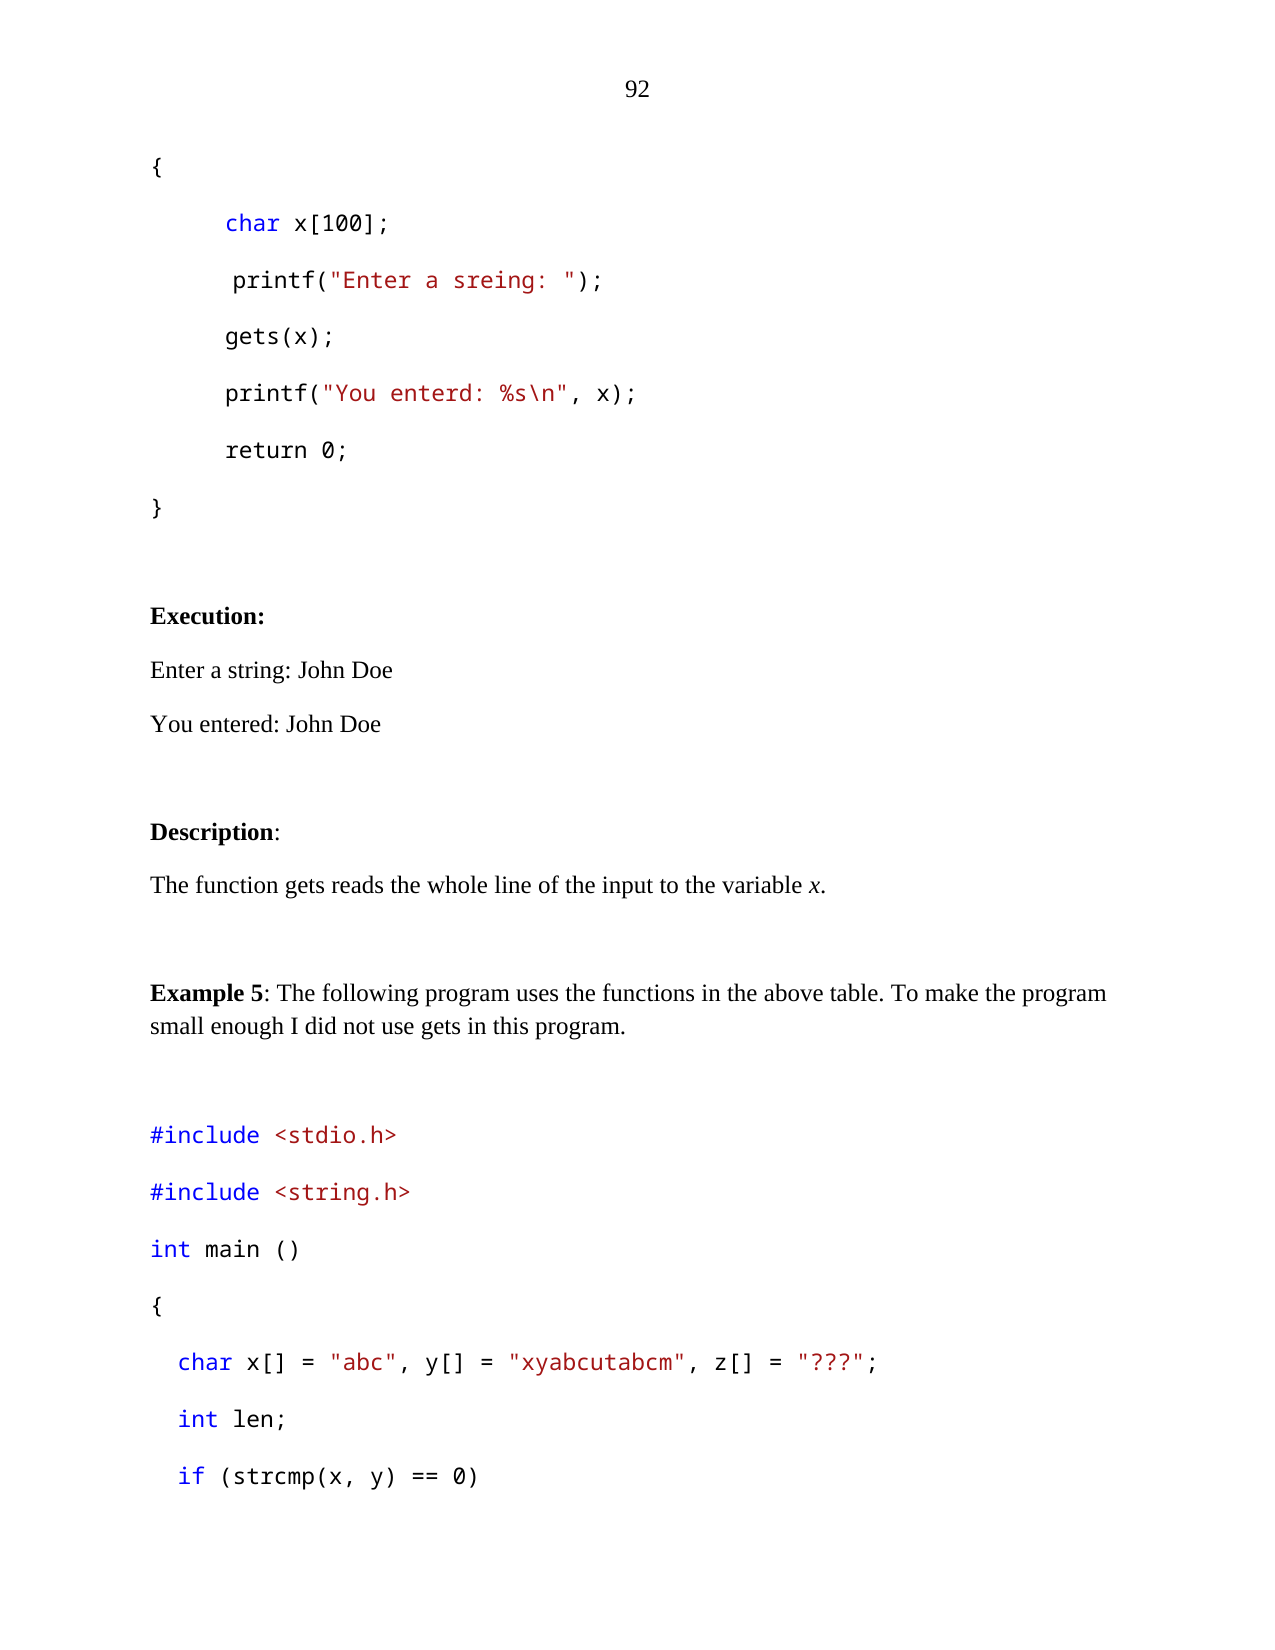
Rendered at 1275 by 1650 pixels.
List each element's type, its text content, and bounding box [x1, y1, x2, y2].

text } [150, 491, 1125, 522]
text int main () [150, 1232, 1125, 1264]
text return 0; [150, 434, 1125, 465]
text { [150, 1289, 1125, 1321]
text You entered: John Doe [150, 709, 1125, 738]
text if (strcmp(x, y) == 0) [150, 1459, 1125, 1491]
text Example 5: The following program uses the functions in the above table. To make the program small enough I did not use gets in this program. [150, 978, 1125, 1040]
text char x[] = "abc", y[] = "xyabcutabcm", z[] = "???"; [150, 1346, 1125, 1377]
text { [150, 150, 1125, 181]
text printf("You enterd: %s\n", x); [150, 377, 1125, 408]
text printf("Enter a sreing: "); [150, 263, 1125, 295]
text int len; [150, 1403, 1125, 1434]
text #include <stdio.h> [150, 1119, 1125, 1150]
text Execution: [150, 601, 1125, 630]
text gets(x); [150, 320, 1125, 352]
text char x[100]; [150, 207, 1125, 238]
text #include <string.h> [150, 1176, 1125, 1207]
text Description: [150, 817, 1125, 845]
text The function gets reads the whole line of the input to the variable x. [150, 871, 1125, 899]
text Enter a string: John Doe [150, 655, 1125, 684]
